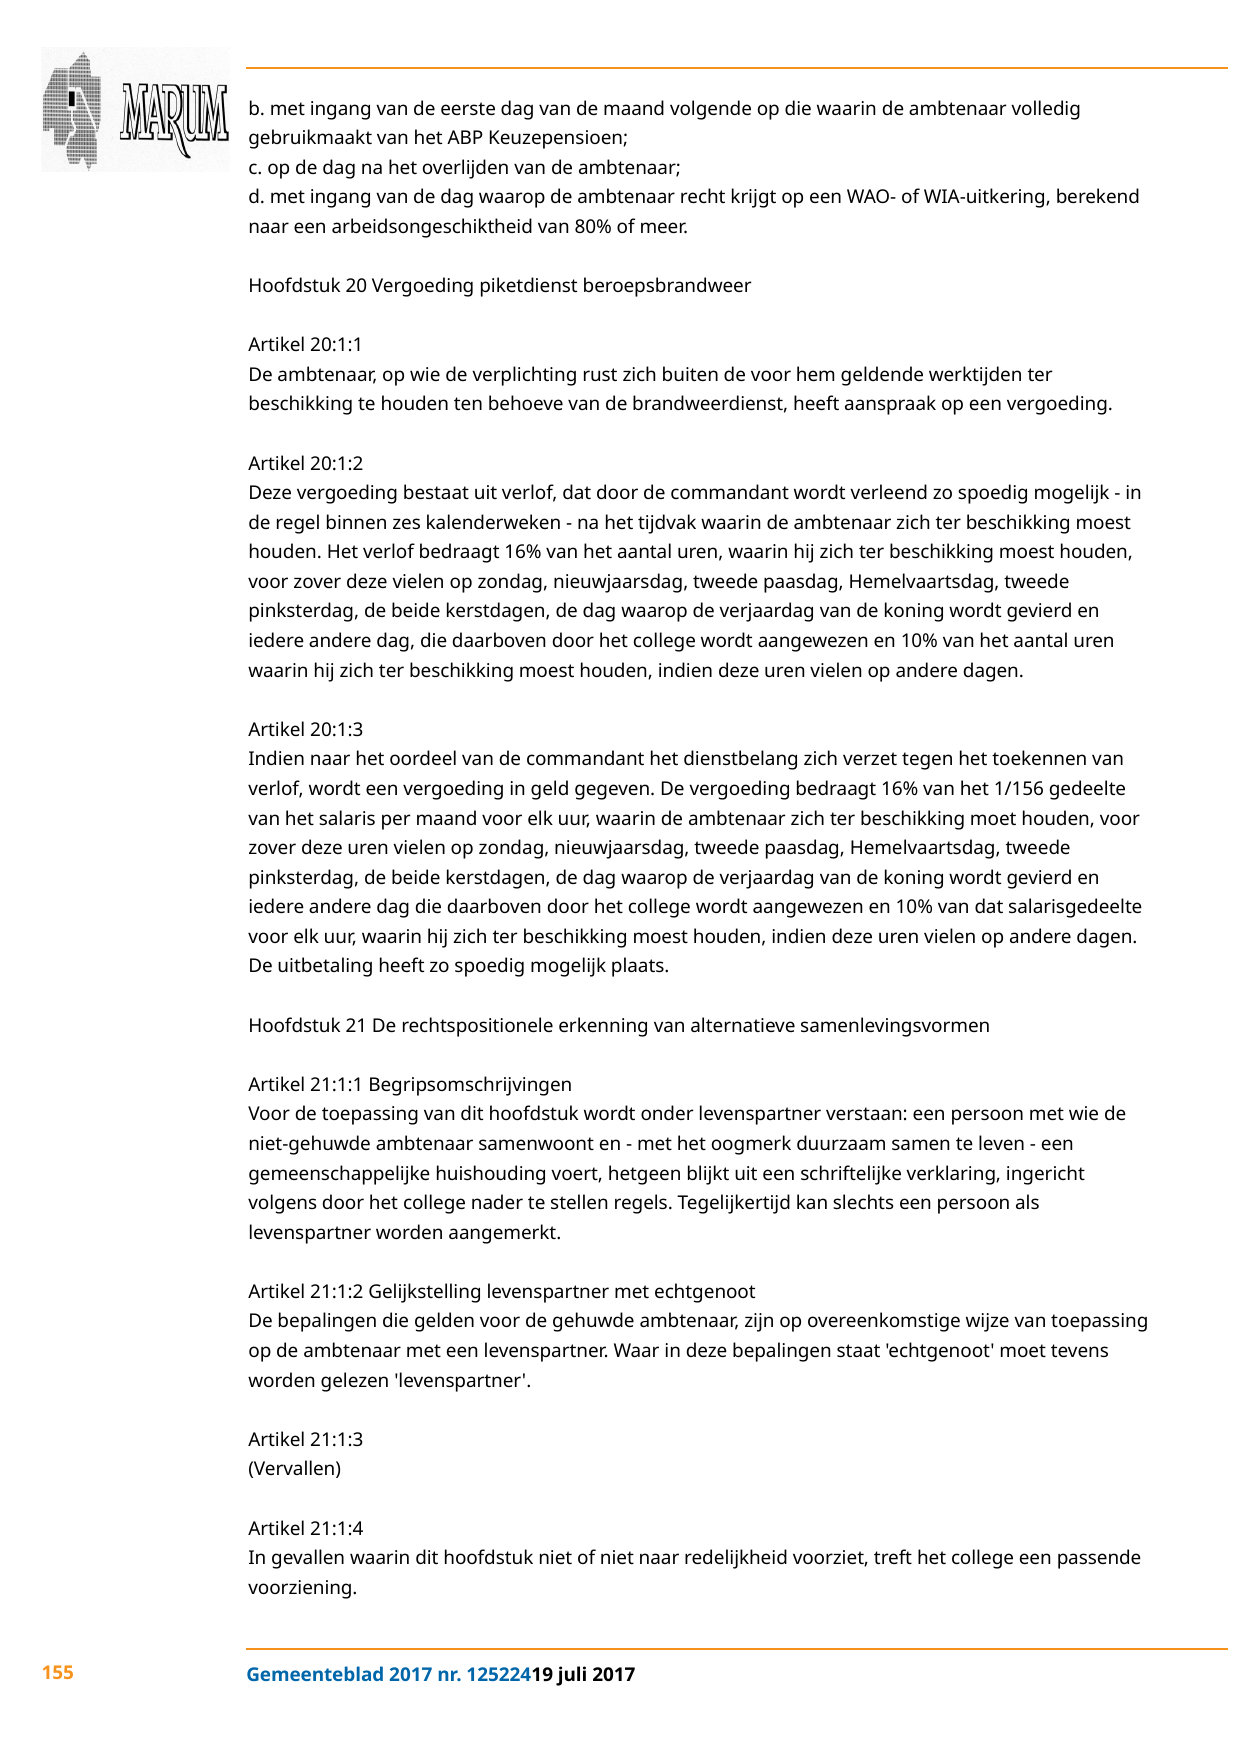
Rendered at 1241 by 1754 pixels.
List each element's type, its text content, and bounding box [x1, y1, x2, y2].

text Deze vergoeding bestaat uit verlof, dat door de commandant wordt verleend zo spoedig mogelijk - in de regel binnen zes kalenderweken - na het tijdvak waarin de ambtenaar zich ter beschikking moest houden. Het verlof bedraagt 16% van het aantal uren, waarin hij zich ter beschikking moest houden, voor zover deze vielen op zondag, nieuwjaarsdag, tweede paasdag, Hemelvaartsdag, tweede pinksterdag, de beide kerstdagen, de dag waarop de verjaardag van de koning wordt gevierd en iedere andere dag, die daarboven door het college wordt aangewezen en 10% van het aantal uren waarin hij zich ter beschikking moest houden, indien deze uren vielen op andere dagen. [248, 479, 1152, 683]
text Artikel 20:1:2 [248, 450, 1152, 476]
text Indien naar het oordeel van de commandant het dienstbelang zich verzet tegen het toekennen van verlof, wordt een vergoeding in geld gegeven. De vergoeding bedraagt 16% van het 1/156 gedeelte van het salaris per maand voor elk uur, waarin de ambtenaar zich ter beschikking moet houden, voor zover deze uren vielen op zondag, nieuwjaarsdag, tweede paasdag, Hemelvaartsdag, tweede pinksterdag, de beide kerstdagen, de dag waarop de verjaardag van de koning wordt gevierd en iedere andere dag die daarboven door het college wordt aangewezen en 10% van dat salarisgedeelte voor elk uur, waarin hij zich ter beschikking moest houden, indien deze uren vielen op andere dagen. De uitbetaling heeft zo spoedig mogelijk plaats. [248, 746, 1152, 978]
text Hoofdstuk 21 De rechtspositionele erkenning van alternatieve samenlevingsvormen [248, 1012, 1152, 1038]
text Artikel 21:1:3 [248, 1426, 1152, 1452]
text In gevallen waarin dit hoofdstuk niet of niet naar redelijkheid voorziet, treft het college een passende voorziening. [248, 1544, 1152, 1600]
text De bepalingen die gelden voor de gehuwde ambtenaar, zijn op overeenkomstige wijze van toepassing op de ambtenaar met een levenspartner. Waar in deze bepalingen staat 'echtgenoot' moet tevens worden gelezen 'levenspartner'. [248, 1308, 1152, 1393]
text (Vervallen) [248, 1456, 1152, 1481]
text Voor de toepassing van dit hoofdstuk wordt onder levenspartner verstaan: een persoon met wie de niet-gehuwde ambtenaar samenwoont en - met het oogmerk duurzaam samen te leven - een gemeenschappelijke huishouding voert, hetgeen blijkt uit een schriftelijke verklaring, ingericht volgens door het college nader te stellen regels. Tegelijkertijd kan slechts een persoon als levenspartner worden aangemerkt. [248, 1101, 1152, 1245]
text Artikel 21:1:2 Gelijkstelling levenspartner met echtgenoot [248, 1278, 1152, 1304]
text De ambtenaar, op wie de verplichting rust zich buiten de voor hem geldende werktijden ter beschikking te houden ten behoeve van de brandweerdienst, heeft aanspraak op een vergoeding. [248, 361, 1152, 416]
text Hoofdstuk 20 Vergoeding piketdienst beroepsbrandweer [248, 272, 1152, 298]
text Artikel 20:1:3 [248, 716, 1152, 742]
text c. op de dag na het overlijden van de ambtenaar; [248, 154, 1152, 180]
text Artikel 21:1:1 Begripsomschrijvingen [248, 1071, 1152, 1097]
text Artikel 20:1:1 [248, 331, 1152, 357]
text d. met ingang van de dag waarop de ambtenaar recht krijgt op een WAO- of WIA-uitkering, berekend naar een arbeidsongeschiktheid van 80% of meer. [248, 183, 1152, 239]
picture [41, 47, 231, 172]
text b. met ingang van de eerste dag van de maand volgende op die waarin de ambtenaar volledig gebruikmaakt van het ABP Keuzepensioen; [248, 95, 1152, 150]
text Artikel 21:1:4 [248, 1515, 1152, 1541]
